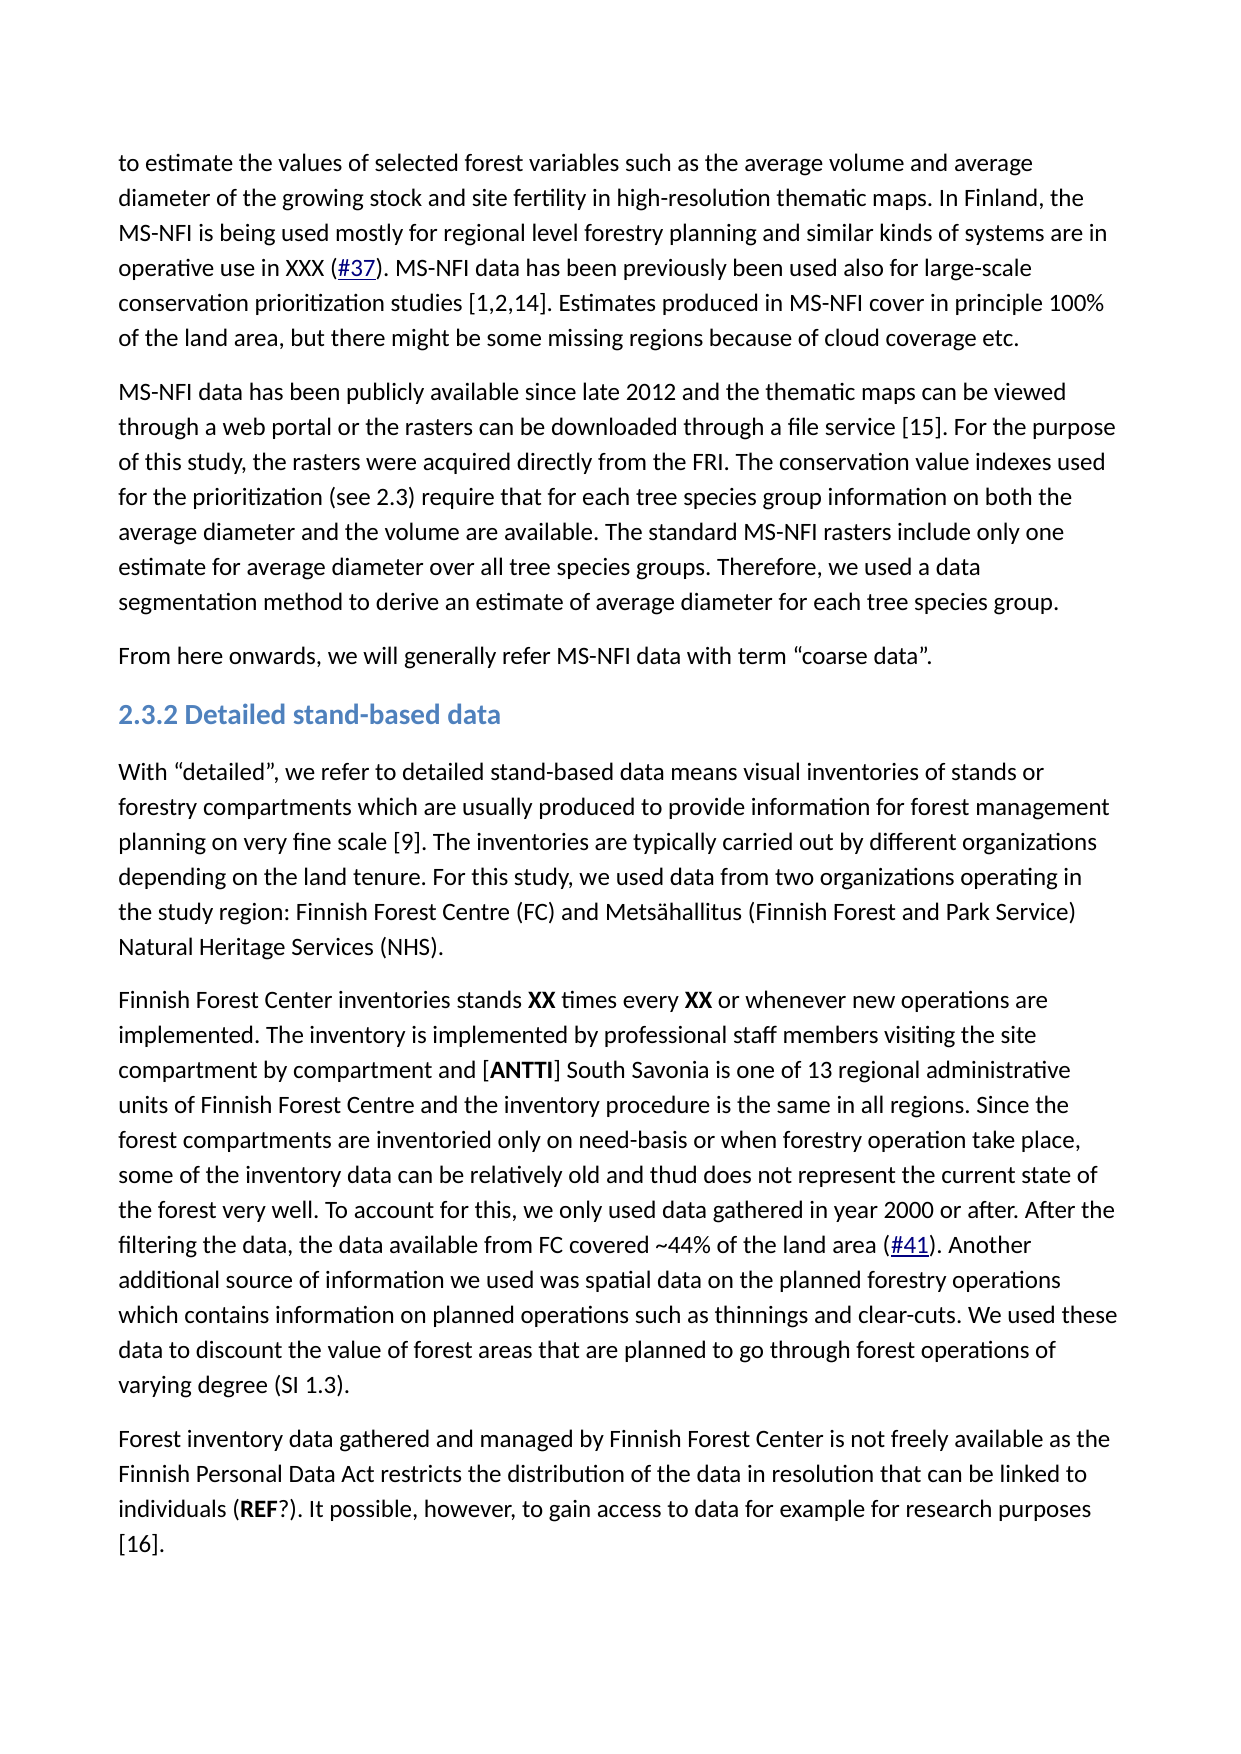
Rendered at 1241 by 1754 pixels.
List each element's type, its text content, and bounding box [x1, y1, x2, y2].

text to estimate the values of selected forest variables such as the average volume and average diameter of the growing stock and site fertility in high-resolution thematic maps. In Finland, the MS-NFI is being used mostly for regional level forestry planning and similar kinds of systems are in operative use in XXX (#37). MS-NFI data has been previously been used also for large-scale conservation prioritization studies [1,2,14]. Estimates produced in MS-NFI cover in principle 100% of the land area, but there might be some missing regions because of cloud coverage etc. [118, 148, 1122, 353]
text Finnish Forest Center inventories stands XX times every XX or whenever new operations are implemented. The inventory is implemented by professional staff members visiting the site compartment by compartment and [ANTTI] South Savonia is one of 13 regional administrative units of Finnish Forest Centre and the inventory procedure is the same in all regions. Since the forest compartments are inventoried only on need-basis or when forestry operation take place, some of the inventory data can be relatively old and thud does not represent the current state of the forest very well. To account for this, we only used data gathered in year 2000 or after. After the filtering the data, the data available from FC covered ~44% of the land area (#41). Another additional source of information we used was spatial data on the planned forestry operations which contains information on planned operations such as thinnings and clear-cuts. We used these data to discount the value of forest areas that are planned to go through forest operations of varying degree (SI 1.3). [118, 984, 1122, 1400]
text With “detailed”, we refer to detailed stand-based data means visual inventories of stands or forestry compartments which are usually produced to provide information for forest management planning on very fine scale [9]. The inventories are typically carried out by different organizations depending on the land tenure. For this study, we used data from two organizations operating in the study region: Finnish Forest Centre (FC) and Metsähallitus (Finnish Forest and Park Service) Natural Heritage Services (NHS). [118, 756, 1122, 961]
text Forest inventory data gathered and managed by Finnish Forest Center is not freely available as the Finnish Personal Data Act restricts the distribution of the data in resolution that can be linked to individuals (REF?). It possible, however, to gain access to data for example for research purposes [16]. [118, 1423, 1122, 1559]
text MS-NFI data has been publicly available since late 2012 and the thematic maps can be viewed through a web portal or the rasters can be downloaded through a file service [15]. For the purpose of this study, the rasters were acquired directly from the FRI. The conservation value indexes used for the prioritization (see 2.3) require that for each tree species group information on both the average diameter and the volume are available. The standard MS-NFI rasters include only one estimate for average diameter over all tree species groups. Therefore, we used a data segmentation method to derive an estimate of average diameter for each tree species group. [118, 376, 1122, 617]
text From here onwards, we will generally refer MS-NFI data with term “coarse data”. [118, 640, 1122, 671]
subtitle 2.3.2 Detailed stand-based data [118, 696, 1122, 732]
